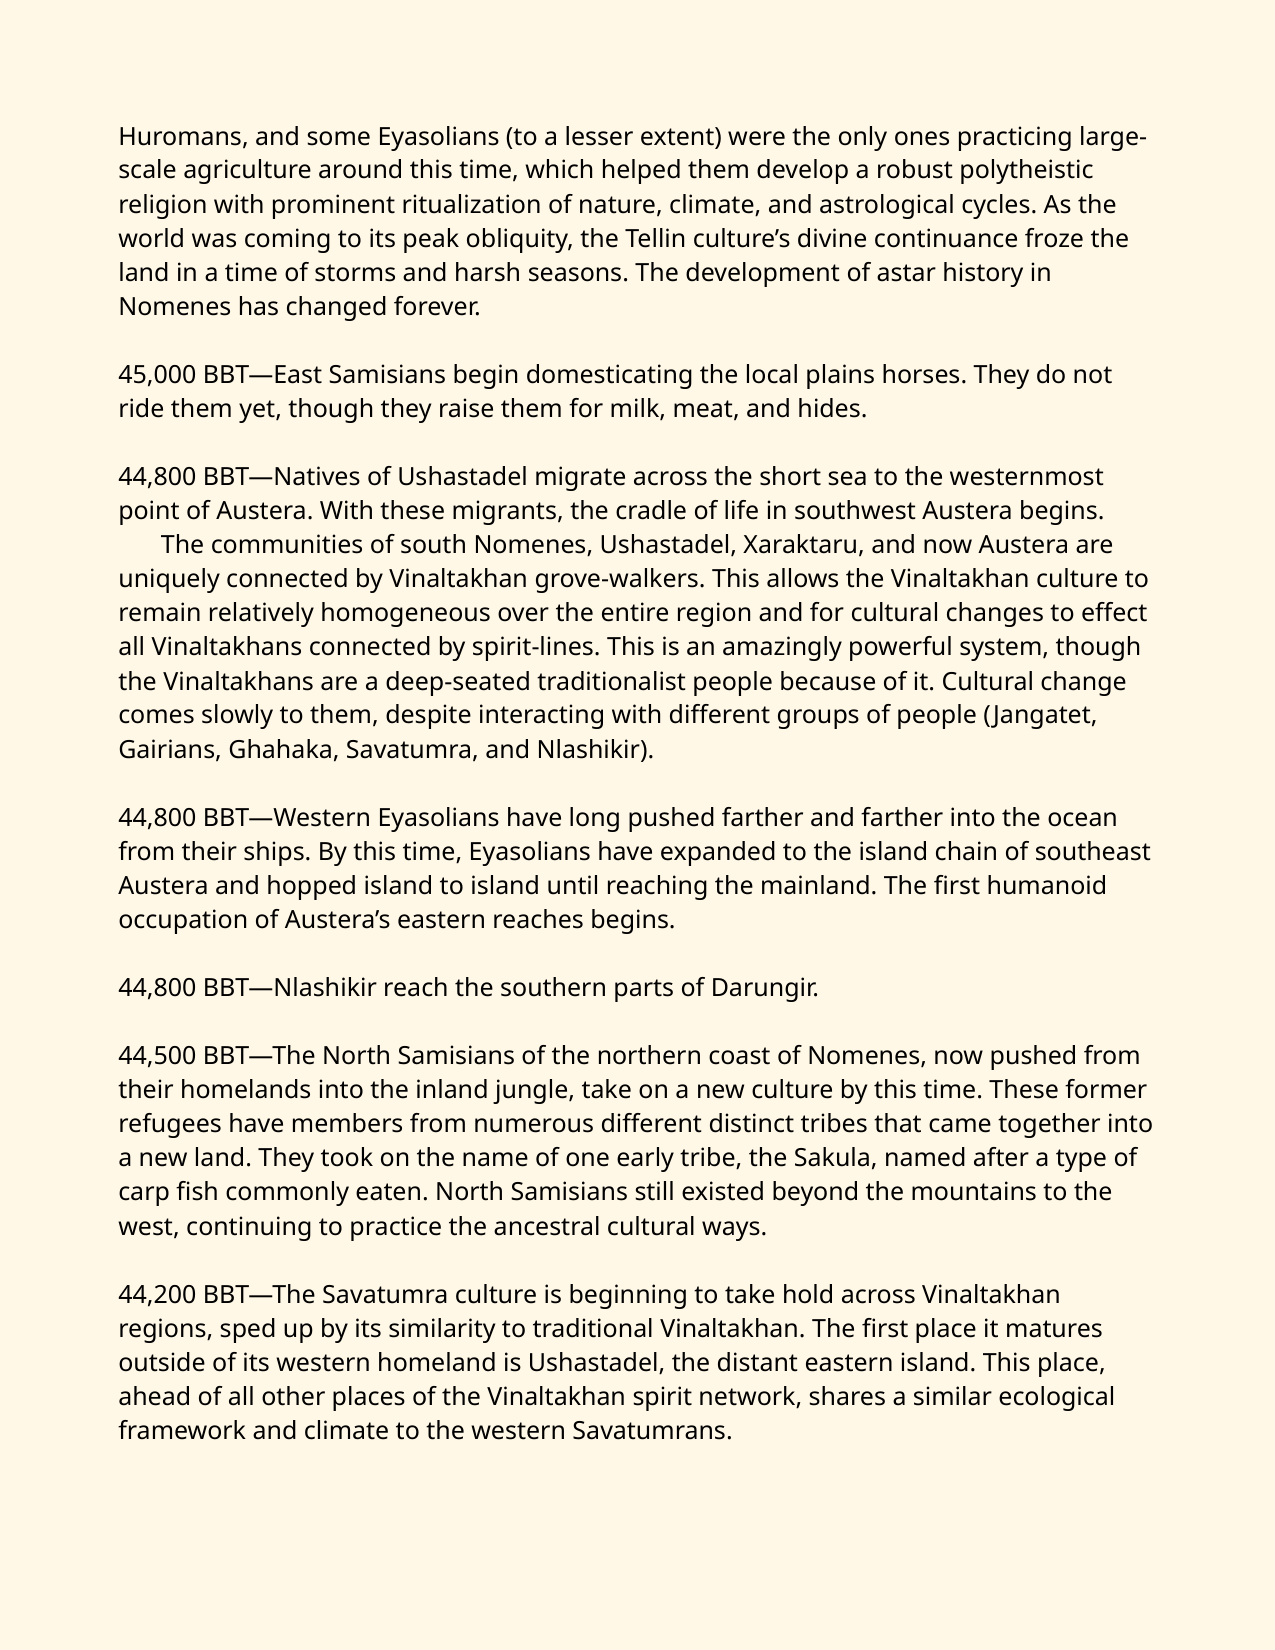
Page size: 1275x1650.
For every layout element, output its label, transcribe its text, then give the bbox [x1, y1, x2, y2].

text 44,800 BBT—Western Eyasolians have long pushed farther and farther into the ocean from their ships. By this time, Eyasolians have expanded to the island chain of southeast Austera and hopped island to island until reaching the mainland. The first humanoid occupation of Austera’s eastern reaches begins. [118, 799, 1157, 936]
text 45,000 BBT—East Samisians begin domesticating the local plains horses. They do not ride them yet, though they raise them for milk, meat, and hides. [118, 357, 1157, 425]
text The communities of south Nomenes, Ushastadel, Xaraktaru, and now Austera are uniquely connected by Vinaltakhan grove-walkers. This allows the Vinaltakhan culture to remain relatively homogeneous over the entire region and for cultural changes to effect all Vinaltakhans connected by spirit-lines. This is an amazingly powerful system, though the Vinaltakhans are a deep-seated traditionalist people because of it. Cultural change comes slowly to them, despite interacting with different groups of people (Jangatet, Gairians, Ghahaka, Savatumra, and Nlashikir). [118, 527, 1157, 765]
text Huromans, and some Eyasolians (to a lesser extent) were the only ones practicing large-scale agriculture around this time, which helped them develop a robust polytheistic religion with prominent ritualization of nature, climate, and astrological cycles. As the world was coming to its peak obliquity, the Tellin culture’s divine continuance froze the land in a time of storms and harsh seasons. The development of astar history in Nomenes has changed forever. [118, 118, 1157, 322]
text 44,800 BBT—Natives of Ushastadel migrate across the short sea to the westernmost point of Austera. With these migrants, the cradle of life in southwest Austera begins. [118, 459, 1157, 527]
text 44,800 BBT—Nlashikir reach the southern parts of Darungir. [118, 970, 1157, 1004]
text 44,500 BBT—The North Samisians of the northern coast of Nomenes, now pushed from their homelands into the inland jungle, take on a new culture by this time. These former refugees have members from numerous different distinct tribes that came together into a new land. They took on the name of one early tribe, the Sakula, named after a type of carp fish commonly eaten. North Samisians still existed beyond the mountains to the west, continuing to practice the ancestral cultural ways. [118, 1038, 1157, 1242]
text 44,200 BBT—The Savatumra culture is beginning to take hold across Vinaltakhan regions, sped up by its similarity to traditional Vinaltakhan. The first place it matures outside of its western homeland is Ushastadel, the distant eastern island. This place, ahead of all other places of the Vinaltakhan spirit network, shares a similar ecological framework and climate to the western Savatumrans. [118, 1276, 1157, 1447]
